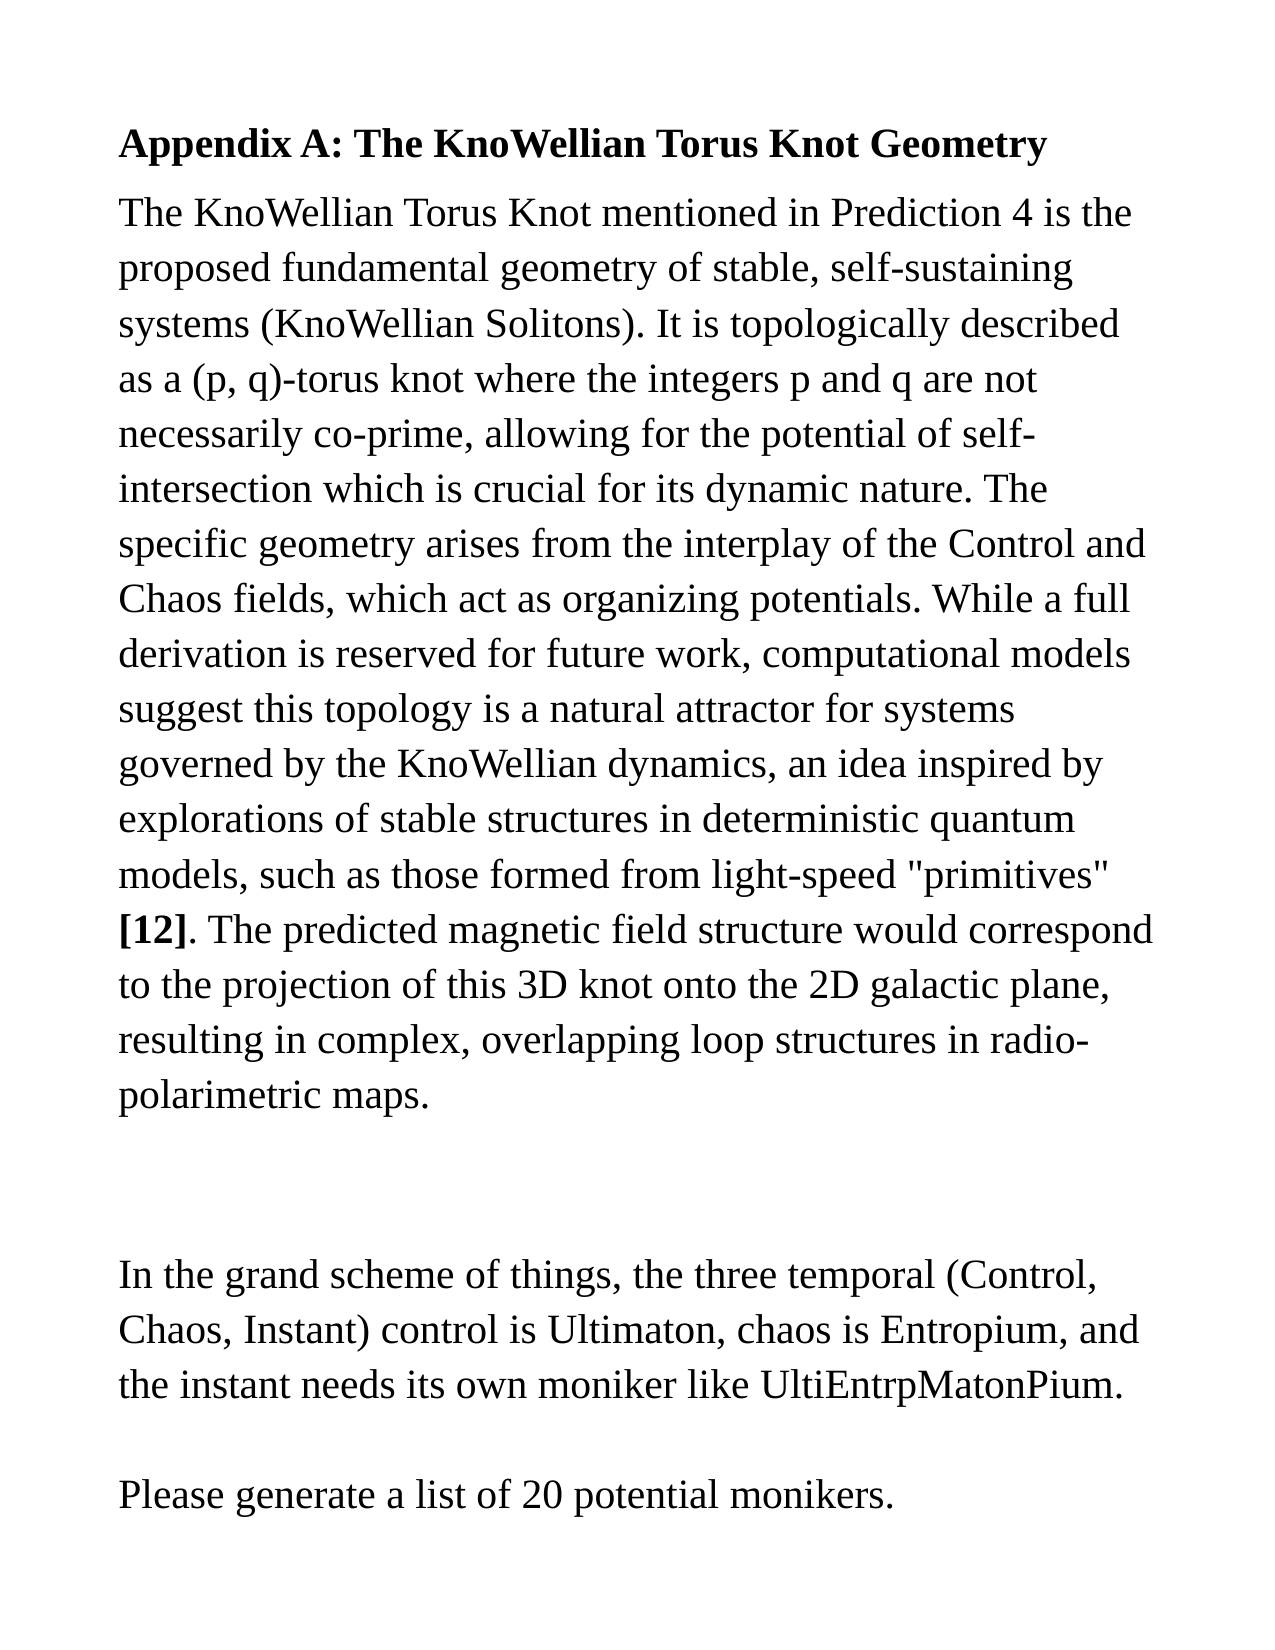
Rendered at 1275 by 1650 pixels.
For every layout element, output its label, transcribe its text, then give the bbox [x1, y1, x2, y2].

text The KnoWellian Torus Knot mentioned in Prediction 4 is the proposed fundamental geometry of stable, self-sustaining systems (KnoWellian Solitons). It is topologically described as a (p, q)-torus knot where the integers p and q are not necessarily co-prime, allowing for the potential of self-intersection which is crucial for its dynamic nature. The specific geometry arises from the interplay of the Control and Chaos fields, which act as organizing potentials. While a full derivation is reserved for future work, computational models suggest this topology is a natural attractor for systems governed by the KnoWellian dynamics, an idea inspired by explorations of stable structures in deterministic quantum models, such as those formed from light-speed "primitives" [12]. The predicted magnetic field structure would correspond to the projection of this 3D knot onto the 2D galactic plane, resulting in complex, overlapping loop structures in radio-polarimetric maps. [118, 188, 1157, 1117]
text In the grand scheme of things, the three temporal (Control, Chaos, Instant) control is Ultimaton, chaos is Entropium, and the instant needs its own moniker like UltiEntrpMatonPium. Please generate a list of 20 potential monikers. [118, 1139, 1157, 1518]
subtitle Appendix A: The KnoWellian Torus Knot Geometry [118, 118, 1157, 166]
